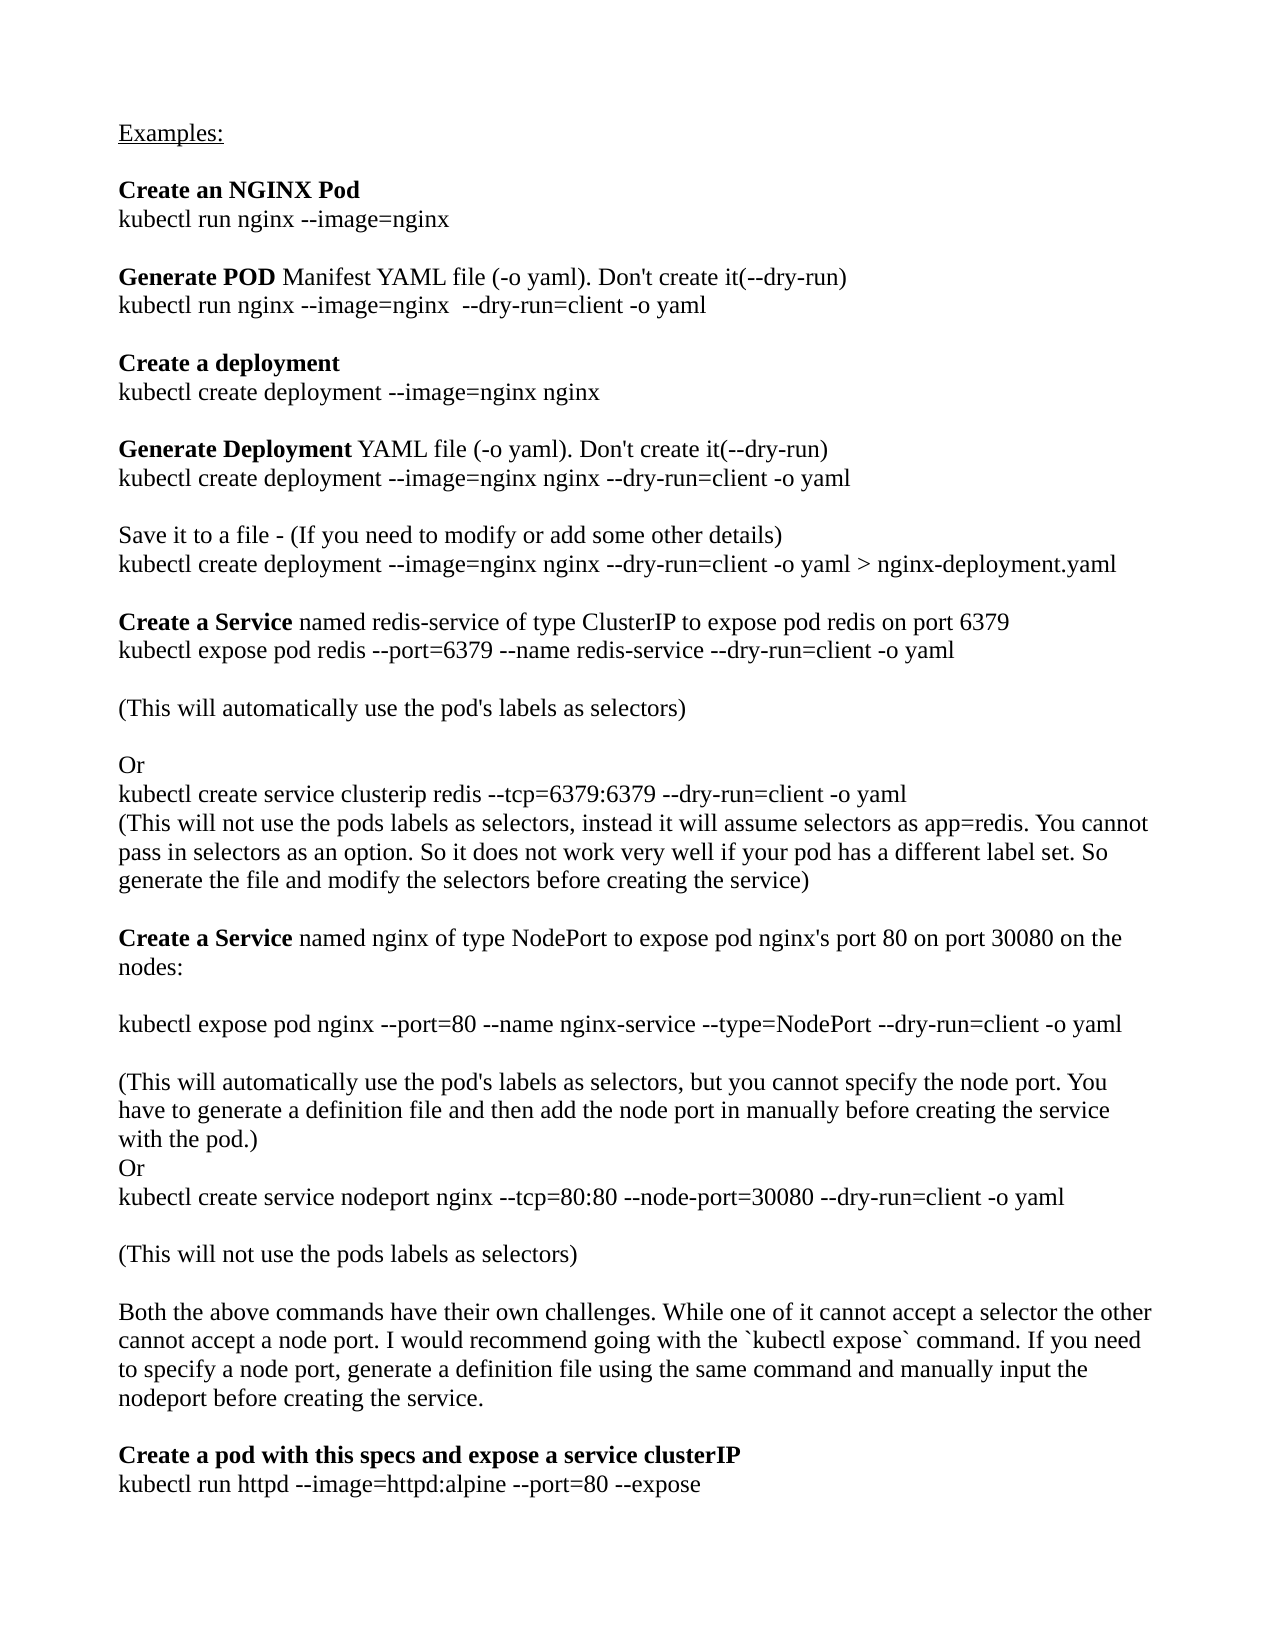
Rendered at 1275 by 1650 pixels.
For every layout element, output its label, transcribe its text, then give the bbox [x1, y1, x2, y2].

text kubectl expose pod redis --port=6379 --name redis-service --dry-run=client -o yaml [118, 636, 1157, 664]
text kubectl create deployment --image=nginx nginx --dry-run=client -o yaml [118, 463, 1157, 492]
text (This will not use the pods labels as selectors) [118, 1239, 1157, 1268]
text Create a Service named nginx of type NodePort to expose pod nginx's port 80 on port 30080 on the nodes: [118, 923, 1157, 981]
text kubectl create service nodeport nginx --tcp=80:80 --node-port=30080 --dry-run=client -o yaml [118, 1182, 1157, 1211]
text Generate POD Manifest YAML file (-o yaml). Don't create it(--dry-run) [118, 262, 1157, 291]
text kubectl create service clusterip redis --tcp=6379:6379 --dry-run=client -o yaml [118, 779, 1157, 808]
text Or [118, 1153, 1157, 1182]
text Create an NGINX Pod [118, 176, 1157, 204]
text Or [118, 751, 1157, 779]
text Save it to a file - (If you need to modify or add some other details) [118, 521, 1157, 549]
text kubectl create deployment --image=nginx nginx --dry-run=client -o yaml > nginx-deployment.yaml [118, 549, 1157, 578]
text Create a Service named redis-service of type ClusterIP to expose pod redis on port 6379 [118, 607, 1157, 636]
text kubectl run httpd --image=httpd:alpine --port=80 --expose [118, 1469, 1157, 1498]
text kubectl run nginx --image=nginx --dry-run=client -o yaml [118, 291, 1157, 319]
text Generate Deployment YAML file (-o yaml). Don't create it(--dry-run) [118, 434, 1157, 463]
text (This will not use the pods labels as selectors, instead it will assume selectors as app=redis. You cannot pass in selectors as an option. So it does not work very well if your pod has a different label set. So generate the file and modify the selectors before creating the service) [118, 808, 1157, 894]
text kubectl expose pod nginx --port=80 --name nginx-service --type=NodePort --dry-run=client -o yaml [118, 1009, 1157, 1038]
text Examples: [118, 118, 1157, 147]
text kubectl run nginx --image=nginx [118, 204, 1157, 233]
text kubectl create deployment --image=nginx nginx [118, 377, 1157, 406]
text (This will automatically use the pod's labels as selectors) [118, 693, 1157, 722]
text Create a pod with this specs and expose a service clusterIP [118, 1441, 1157, 1469]
text (This will automatically use the pod's labels as selectors, but you cannot specify the node port. You have to generate a definition file and then add the node port in manually before creating the service with the pod.) [118, 1067, 1157, 1153]
text Create a deployment [118, 348, 1157, 377]
text Both the above commands have their own challenges. While one of it cannot accept a selector the other cannot accept a node port. I would recommend going with the `kubectl expose` command. If you need to specify a node port, generate a definition file using the same command and manually input the nodeport before creating the service. [118, 1297, 1157, 1412]
